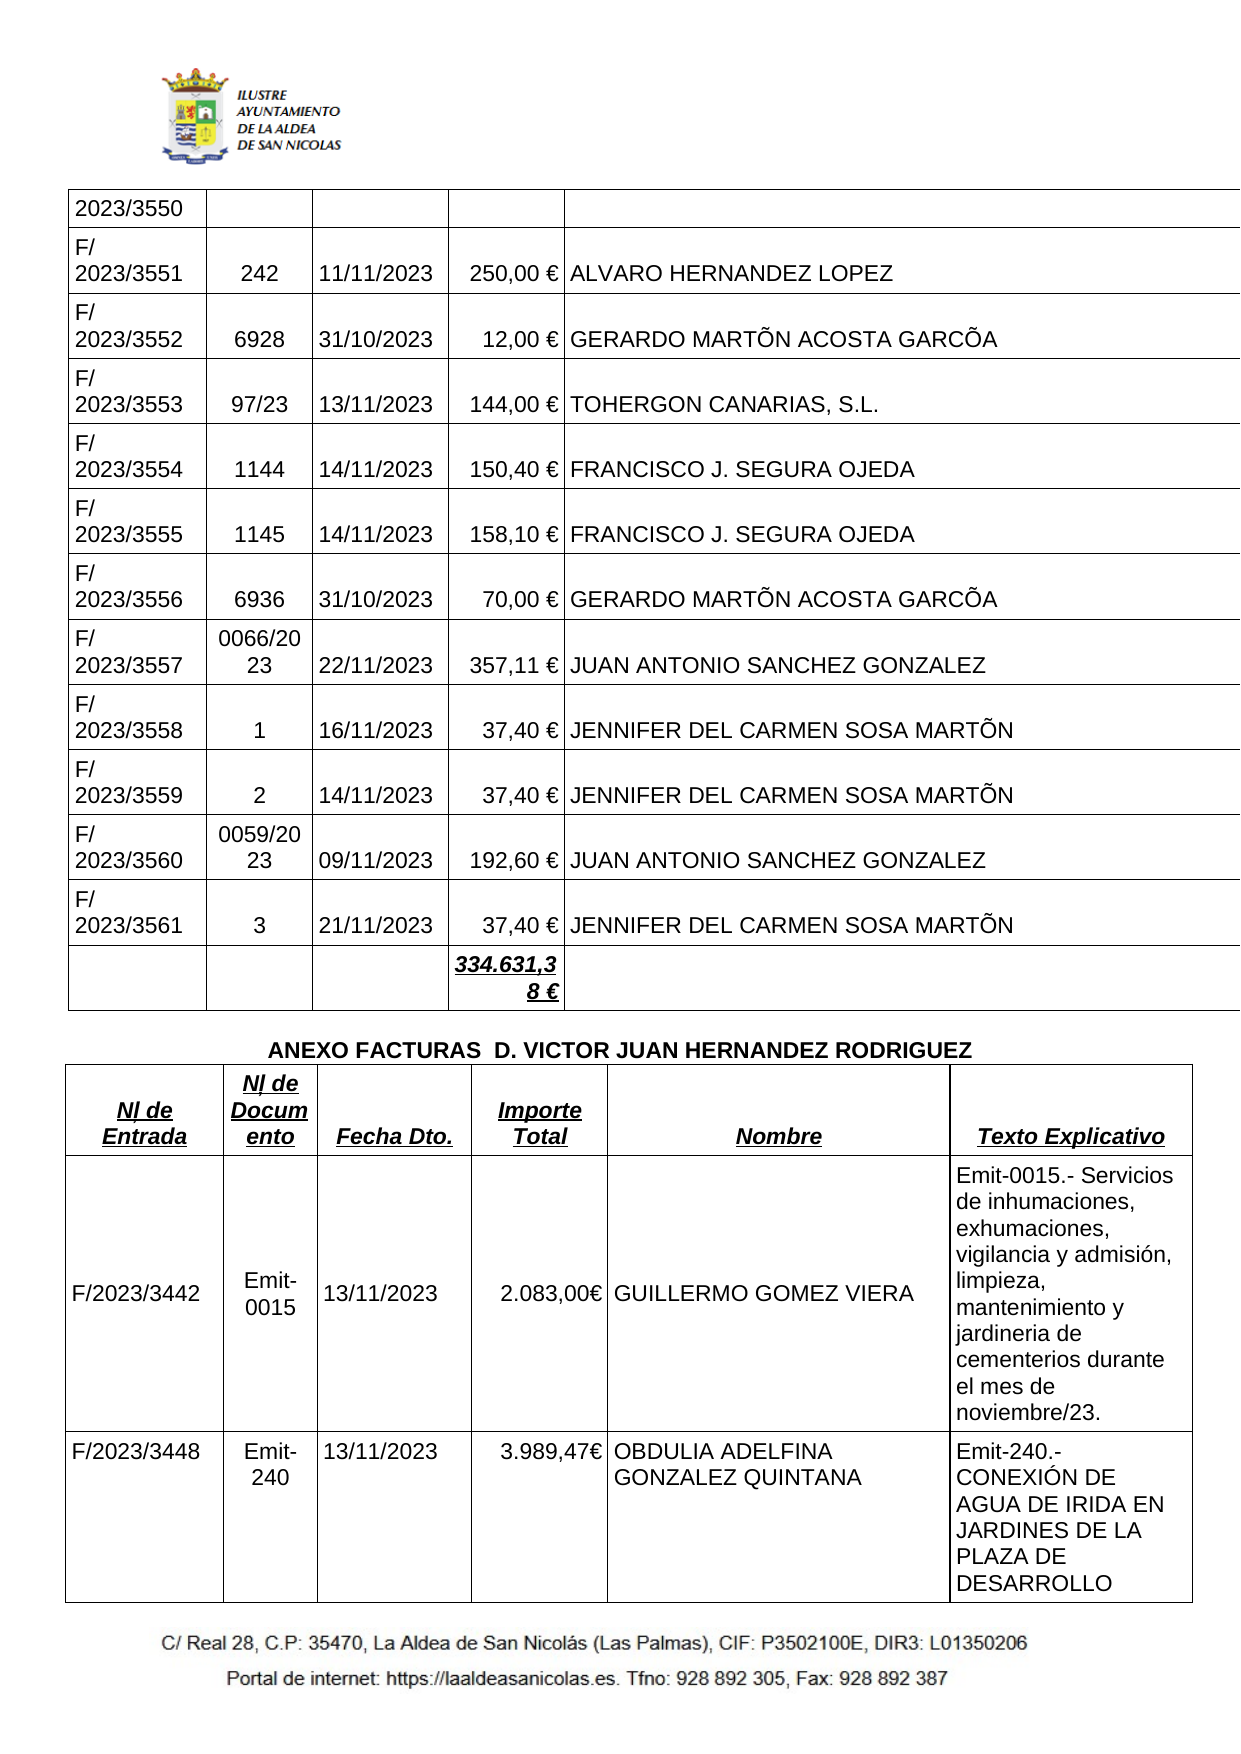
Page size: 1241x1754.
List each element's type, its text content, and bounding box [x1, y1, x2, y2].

table_header Texto Explicativo [951, 1065, 1192, 1155]
table_cell 13/11/2023 [318, 1432, 471, 1602]
table_cell [565, 946, 1240, 1010]
picture [149, 1627, 1034, 1694]
table_cell 97/23 [207, 359, 312, 423]
table_cell F/2023/3554 [69, 424, 206, 488]
table_cell 3.989,47€ [472, 1432, 607, 1602]
table_cell F/2023/3552 [69, 294, 206, 358]
table_cell 3 [207, 880, 312, 944]
table_cell [207, 190, 312, 227]
table_cell 150,40 € [449, 424, 564, 488]
table_header Nļ de Entrada [66, 1065, 223, 1155]
table_cell 2.083,00€ [472, 1156, 607, 1431]
table_cell 357,11 € [449, 620, 564, 684]
table_cell GUILLERMO GOMEZ VIERA [608, 1156, 949, 1431]
table_header Importe Total [472, 1065, 607, 1155]
table_cell 21/11/2023 [313, 880, 448, 944]
table_cell 1145 [207, 489, 312, 553]
table_cell 37,40 € [449, 880, 564, 944]
table_cell F/2023/3557 [69, 620, 206, 684]
table_cell 09/11/2023 [313, 815, 448, 879]
table_cell 334.631,38 € [449, 946, 564, 1010]
table_cell ALVARO HERNANDEZ LOPEZ [565, 228, 1240, 292]
table_header Nombre [608, 1065, 949, 1155]
table_cell Emit-0015 [224, 1156, 317, 1431]
table_cell GERARDO MARTÕN ACOSTA GARCÕA [565, 294, 1240, 358]
table_header Nļ de Documento [224, 1065, 317, 1155]
table_cell 14/11/2023 [313, 489, 448, 553]
table_cell 2 [207, 750, 312, 814]
table_cell Emit-240 [224, 1432, 317, 1602]
table_cell 144,00 € [449, 359, 564, 423]
table_header Fecha Dto. [318, 1065, 471, 1155]
table_cell 6936 [207, 554, 312, 618]
table_cell JUAN ANTONIO SANCHEZ GONZALEZ [565, 815, 1240, 879]
table_cell TOHERGON CANARIAS, S.L. [565, 359, 1240, 423]
table_cell 22/11/2023 [313, 620, 448, 684]
table_cell F/2023/3551 [69, 228, 206, 292]
table_cell 242 [207, 228, 312, 292]
table_cell JENNIFER DEL CARMEN SOSA MARTÕN [565, 880, 1240, 944]
table_cell 31/10/2023 [313, 554, 448, 618]
table_cell Emit-240.- CONEXIÓN DE AGUA DE IRIDA EN JARDINES DE LA PLAZA DE DESARROLLO [951, 1432, 1192, 1602]
table_cell 31/10/2023 [313, 294, 448, 358]
table_cell F/2023/3553 [69, 359, 206, 423]
table_cell 6928 [207, 294, 312, 358]
table_cell 1144 [207, 424, 312, 488]
table_cell 158,10 € [449, 489, 564, 553]
table_cell F/2023/3448 [66, 1432, 223, 1602]
table_cell JENNIFER DEL CARMEN SOSA MARTÕN [565, 750, 1240, 814]
picture [148, 60, 357, 172]
table_cell [449, 190, 564, 227]
table_cell [69, 946, 206, 1010]
table_cell 16/11/2023 [313, 685, 448, 749]
table_cell 37,40 € [449, 750, 564, 814]
table_cell [313, 190, 448, 227]
table_cell GERARDO MARTÕN ACOSTA GARCÕA [565, 554, 1240, 618]
table_cell Emit-0015.- Servicios de inhumaciones, exhumaciones, vigilancia y admisión, limpieza, mantenimiento y jardineria de cementerios durante el mes de noviembre/23. [951, 1156, 1192, 1431]
table_cell 12,00 € [449, 294, 564, 358]
table_cell F/2023/3559 [69, 750, 206, 814]
table_cell 11/11/2023 [313, 228, 448, 292]
table_cell [565, 190, 1240, 227]
table_cell F/2023/3561 [69, 880, 206, 944]
table_cell [207, 946, 312, 1010]
table_cell [313, 946, 448, 1010]
table_cell 1 [207, 685, 312, 749]
table_cell JUAN ANTONIO SANCHEZ GONZALEZ [565, 620, 1240, 684]
table_cell FRANCISCO J. SEGURA OJEDA [565, 489, 1240, 553]
table_cell F/2023/3442 [66, 1156, 223, 1431]
text ANEXO FACTURAS D. VICTOR JUAN HERNANDEZ RODRIGUEZ [148, 1037, 1093, 1063]
table_cell 0059/2023 [207, 815, 312, 879]
table_cell F/2023/3560 [69, 815, 206, 879]
table_cell 37,40 € [449, 685, 564, 749]
table_cell 14/11/2023 [313, 424, 448, 488]
table_cell OBDULIA ADELFINA GONZALEZ QUINTANA [608, 1432, 949, 1602]
table_cell 192,60 € [449, 815, 564, 879]
table_cell 14/11/2023 [313, 750, 448, 814]
table_cell 70,00 € [449, 554, 564, 618]
table_cell FRANCISCO J. SEGURA OJEDA [565, 424, 1240, 488]
table_cell 13/11/2023 [313, 359, 448, 423]
table_cell 2023/3550 [69, 190, 206, 227]
table_cell JENNIFER DEL CARMEN SOSA MARTÕN [565, 685, 1240, 749]
table_cell F/2023/3556 [69, 554, 206, 618]
table_cell F/2023/3555 [69, 489, 206, 553]
table_cell 13/11/2023 [318, 1156, 471, 1431]
table_cell 0066/2023 [207, 620, 312, 684]
table_cell 250,00 € [449, 228, 564, 292]
table_cell F/2023/3558 [69, 685, 206, 749]
